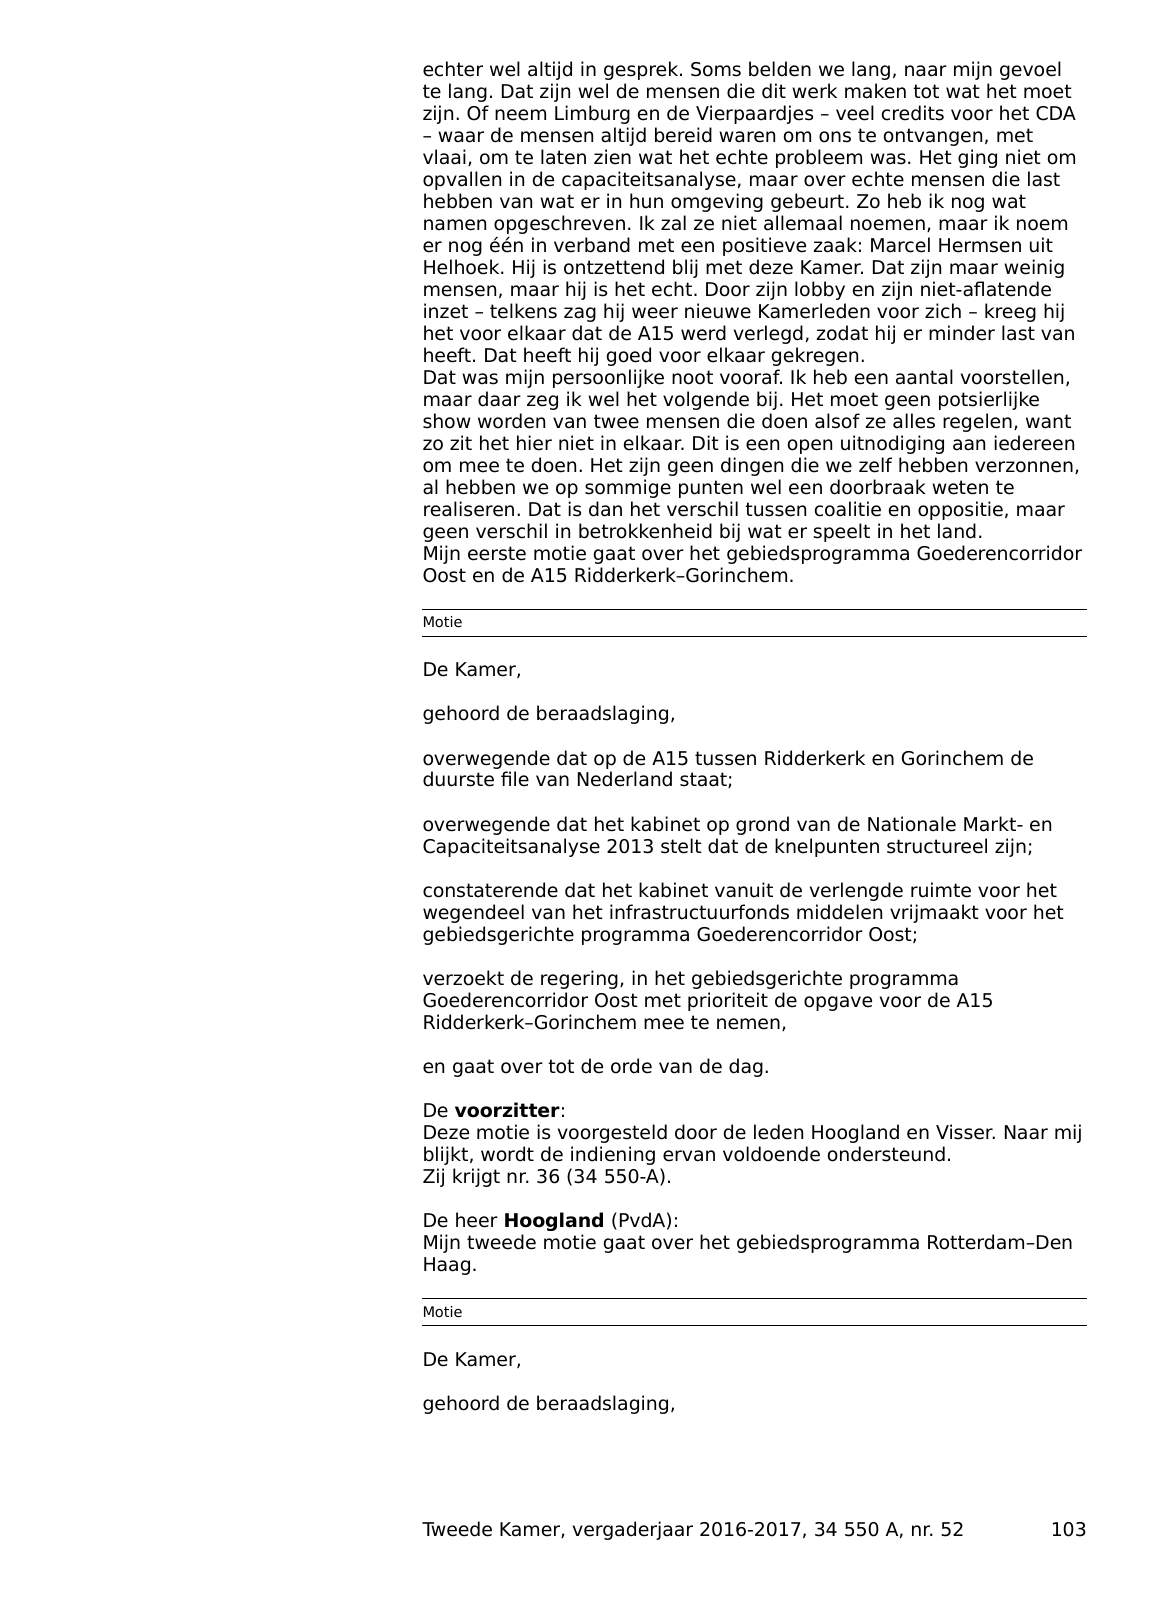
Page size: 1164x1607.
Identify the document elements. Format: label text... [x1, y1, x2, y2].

text echter wel altijd in gesprek. Soms belden we lang, naar mijn gevoel te lang. Dat zijn wel de mensen die dit werk maken tot wat het moet zijn. Of neem Limburg en de Vierpaardjes – veel credits voor het CDA – waar de mensen altijd bereid waren om ons te ontvangen, met vlaai, om te laten zien wat het echte probleem was. Het ging niet om opvallen in de capaciteitsanalyse, maar over echte mensen die last hebben van wat er in hun omgeving gebeurt. Zo heb ik nog wat namen opgeschreven. Ik zal ze niet allemaal noemen, maar ik noem er nog één in verband met een positieve zaak: Marcel Hermsen uit Helhoek. Hij is ontzettend blij met deze Kamer. Dat zijn maar weinig mensen, maar hij is het echt. Door zijn lobby en zijn niet-aflatende inzet – telkens zag hij weer nieuwe Kamerleden voor zich – kreeg hij het voor elkaar dat de A15 werd verlegd, zodat hij er minder last van heeft. Dat heeft hij goed voor elkaar gekregen. [422, 59, 1087, 367]
text en gaat over tot de orde van de dag. [422, 1056, 1087, 1078]
text constaterende dat het kabinet vanuit de verlengde ruimte voor het wegendeel van het infrastructuurfonds middelen vrijmaakt voor het gebiedsgerichte programma Goederencorridor Oost; [422, 880, 1087, 946]
table_header Motie [422, 1299, 1087, 1325]
text Mijn eerste motie gaat over het gebiedsprogramma Goederencorridor Oost en de A15 Ridderkerk–Gorinchem. [422, 543, 1087, 587]
table_header Motie [422, 610, 1087, 636]
text Deze motie is voorgesteld door de leden Hoogland en Visser. Naar mij blijkt, wordt de indiening ervan voldoende ondersteund. [422, 1122, 1087, 1166]
text Mijn tweede motie gaat over het gebiedsprogramma Rotterdam–Den Haag. [422, 1232, 1087, 1276]
text Zij krijgt nr. 36 (34 550-A). [422, 1166, 1087, 1188]
text De voorzitter: [422, 1100, 1087, 1122]
text De Kamer, [422, 1349, 1087, 1371]
text overwegende dat het kabinet op grond van de Nationale Markt- en Capaciteitsanalyse 2013 stelt dat de knelpunten structureel zijn; [422, 813, 1087, 857]
text verzoekt de regering, in het gebiedsgerichte programma Goederencorridor Oost met prioriteit de opgave voor de A15 Ridderkerk–Gorinchem mee te nemen, [422, 968, 1087, 1034]
text Dat was mijn persoonlijke noot vooraf. Ik heb een aantal voorstellen, maar daar zeg ik wel het volgende bij. Het moet geen potsierlijke show worden van twee mensen die doen alsof ze alles regelen, want zo zit het hier niet in elkaar. Dit is een open uitnodiging aan iedereen om mee te doen. Het zijn geen dingen die we zelf hebben verzonnen, al hebben we op sommige punten wel een doorbraak weten te realiseren. Dat is dan het verschil tussen coalitie en oppositie, maar geen verschil in betrokkenheid bij wat er speelt in het land. [422, 367, 1087, 543]
text De Kamer, [422, 659, 1087, 681]
text overwegende dat op de A15 tussen Ridderkerk en Gorinchem de duurste file van Nederland staat; [422, 747, 1087, 791]
text De heer Hoogland (PvdA): [422, 1210, 1087, 1232]
text gehoord de beraadslaging, [422, 1393, 1087, 1415]
text gehoord de beraadslaging, [422, 703, 1087, 725]
